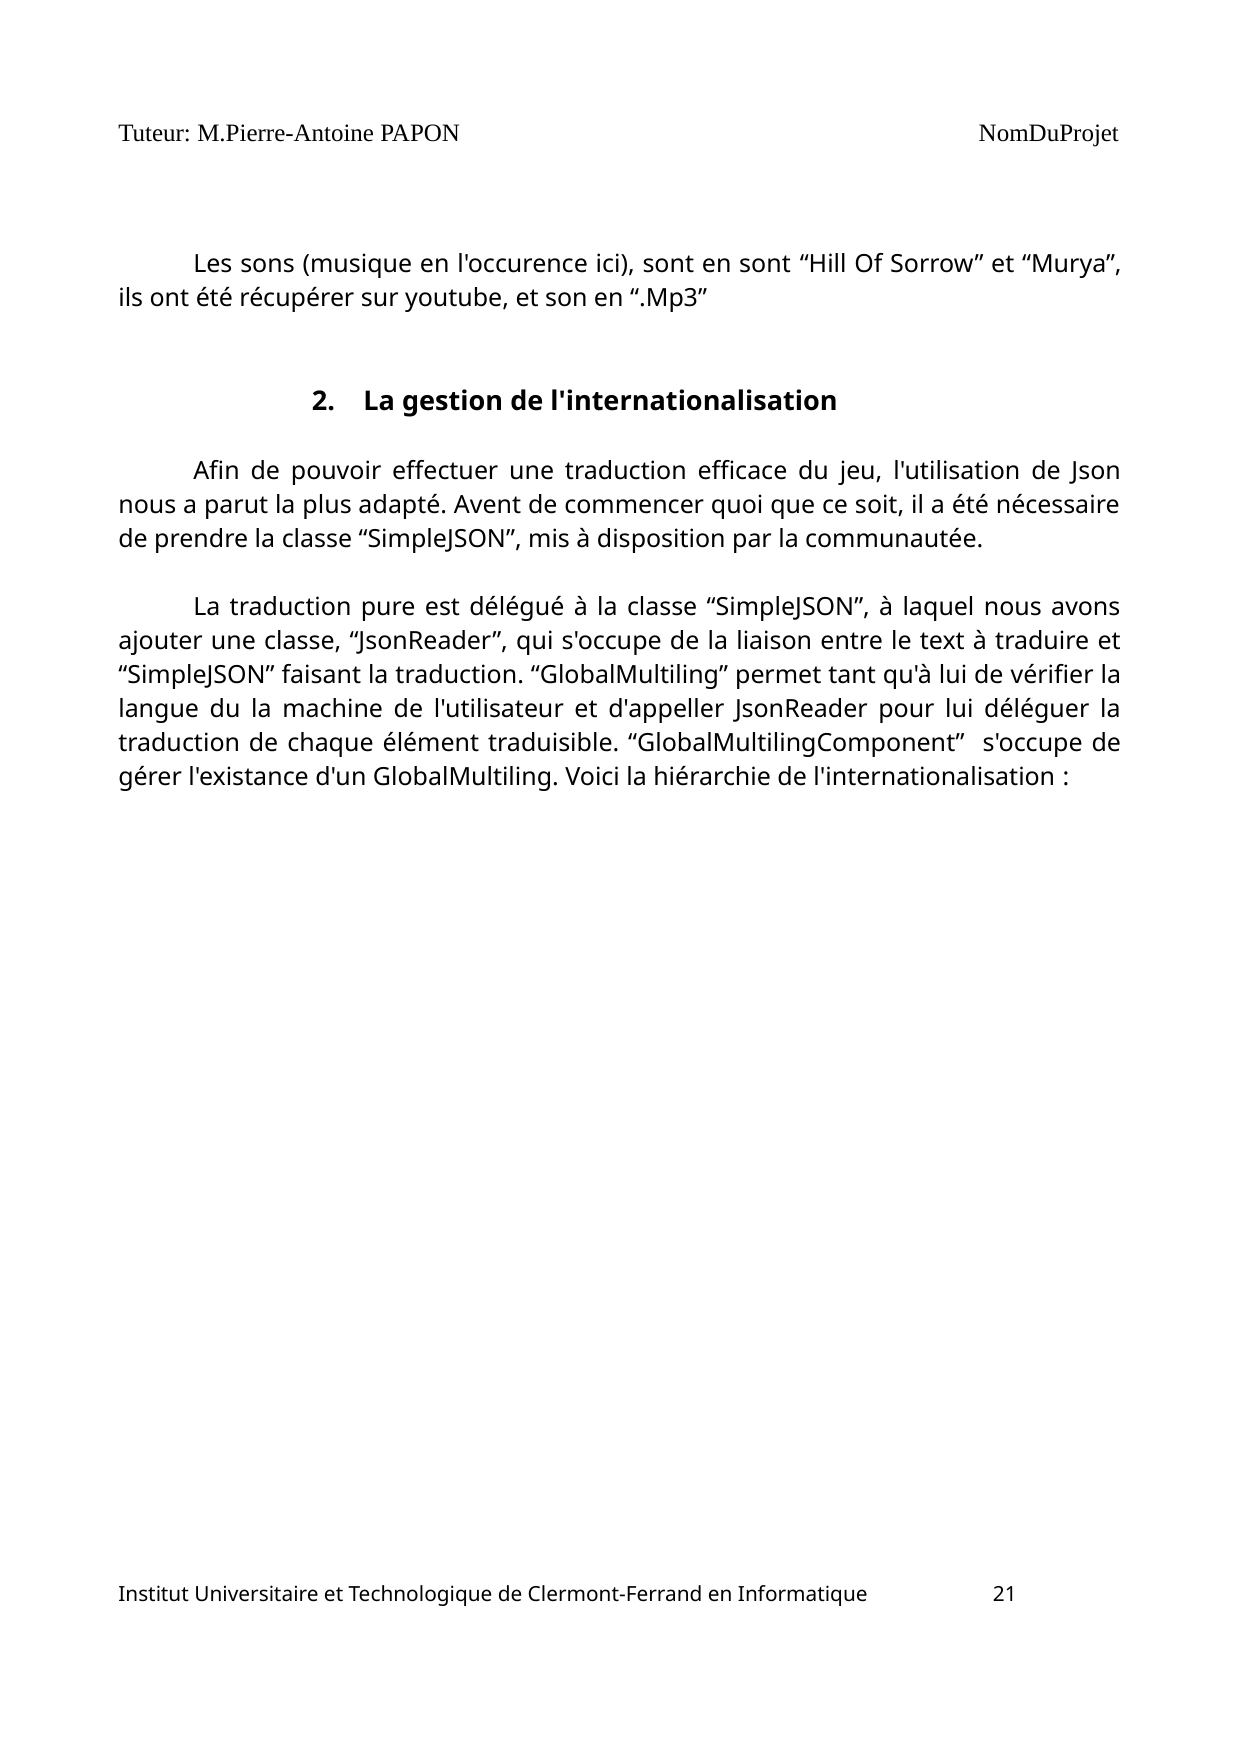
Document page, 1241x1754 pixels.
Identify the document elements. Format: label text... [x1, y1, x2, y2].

text La traduction pure est délégué à la classe “SimpleJSON”, à laquel nous avons ajouter une classe, “JsonReader”, qui s'occupe de la liaison entre le text à traduire et “SimpleJSON” faisant la traduction. “GlobalMultiling” permet tant qu'à lui de vérifier la langue du la machine de l'utilisateur et d'appeller JsonReader pour lui déléguer la traduction de chaque élément traduisible. “GlobalMultilingComponent” s'occupe de gérer l'existance d'un GlobalMultiling. Voici la hiérarchie de l'internationalisation : [118, 589, 1122, 793]
list La gestion de l'internationalisation [312, 381, 1122, 418]
text Les sons (musique en l'occurence ici), sont en sont “Hill Of Sorrow” et “Murya”, ils ont été récupérer sur youtube, et son en “.Mp3” [118, 245, 1122, 313]
text Afin de pouvoir effectuer une traduction efficace du jeu, l'utilisation de Json nous a parut la plus adapté. Avent de commencer quoi que ce soit, il a été nécessaire de prendre la classe “SimpleJSON”, mis à disposition par la communautée. [118, 452, 1122, 554]
